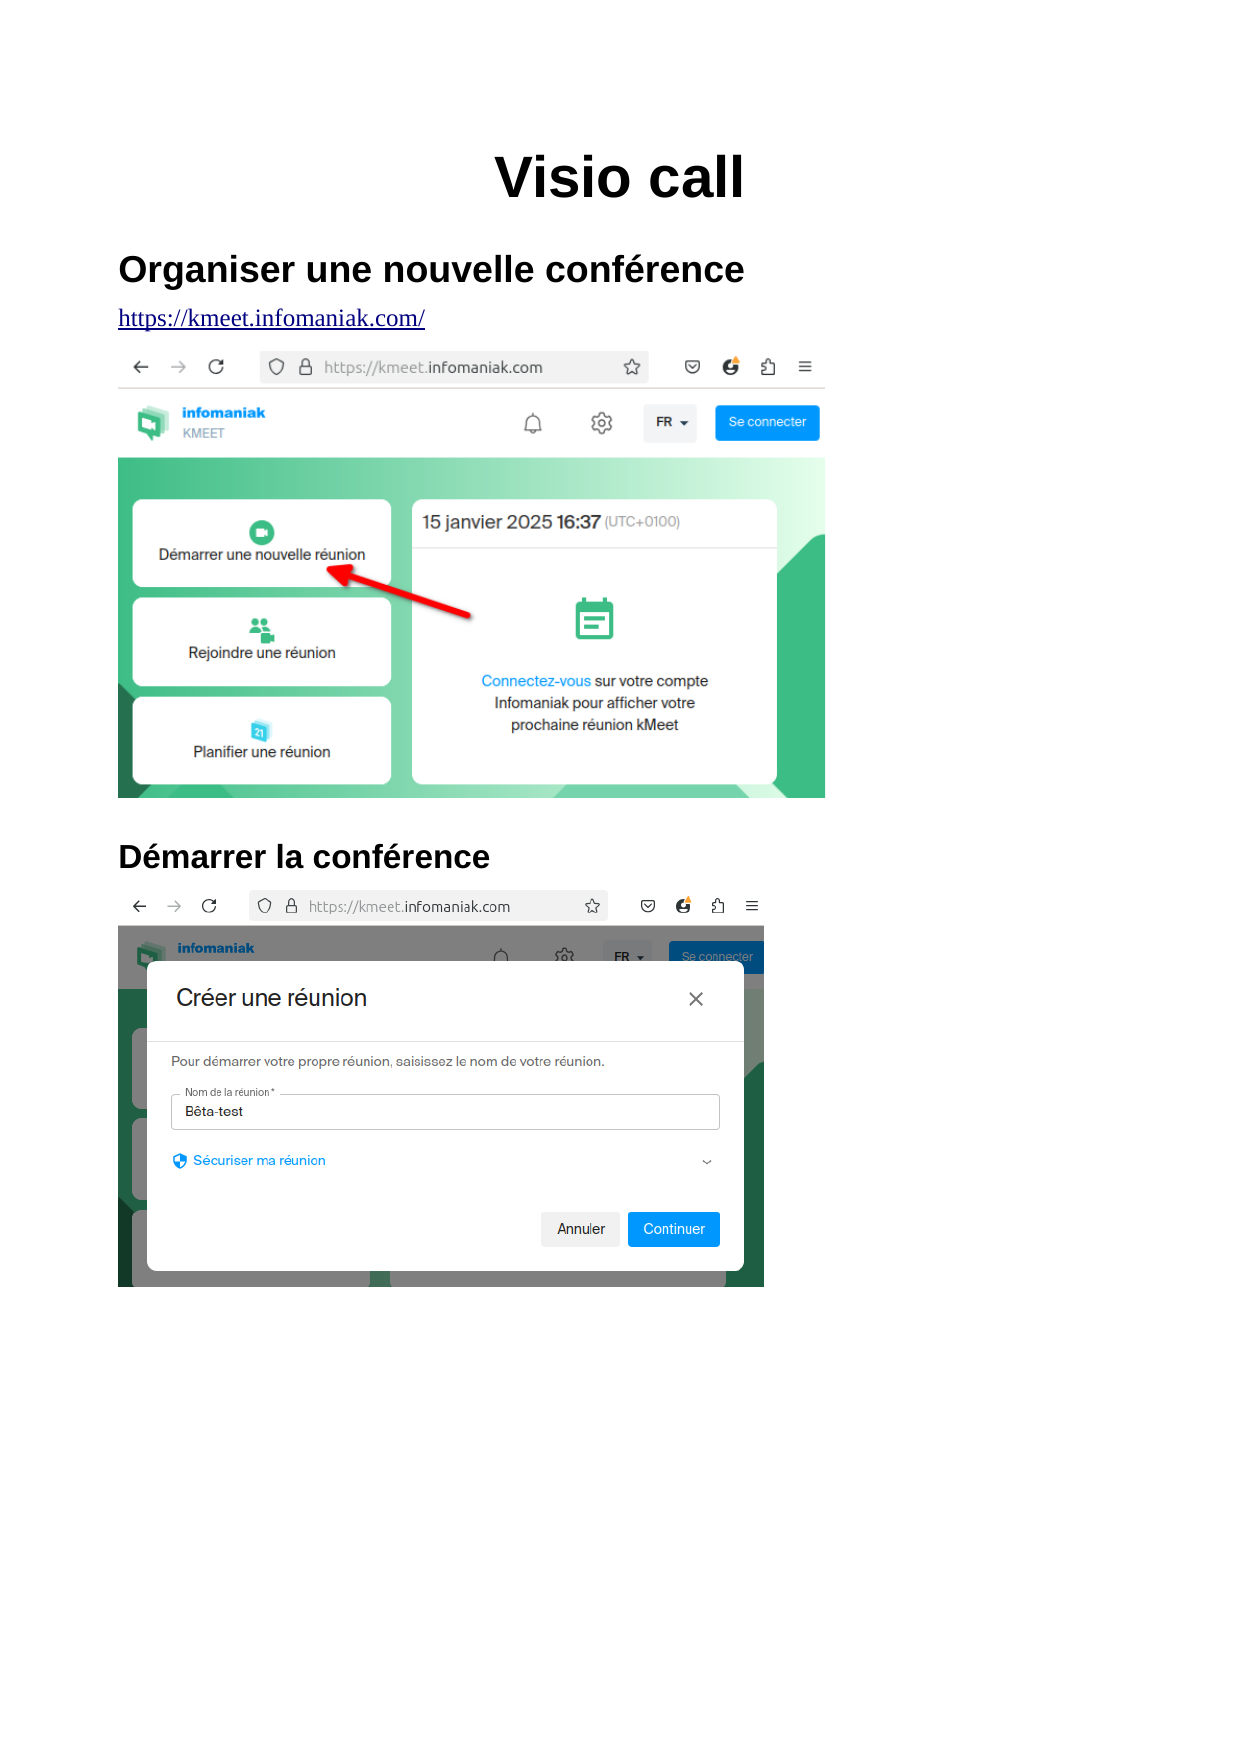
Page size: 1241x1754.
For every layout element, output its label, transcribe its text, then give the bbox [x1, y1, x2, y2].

title Visio call [118, 143, 1122, 210]
picture [118, 888, 764, 1287]
picture [118, 351, 826, 798]
subtitle Organiser une nouvelle conférence [118, 248, 1122, 291]
subtitle Démarrer la conférence [118, 837, 1122, 876]
text https://kmeet.infomaniak.com/ [118, 303, 1122, 332]
